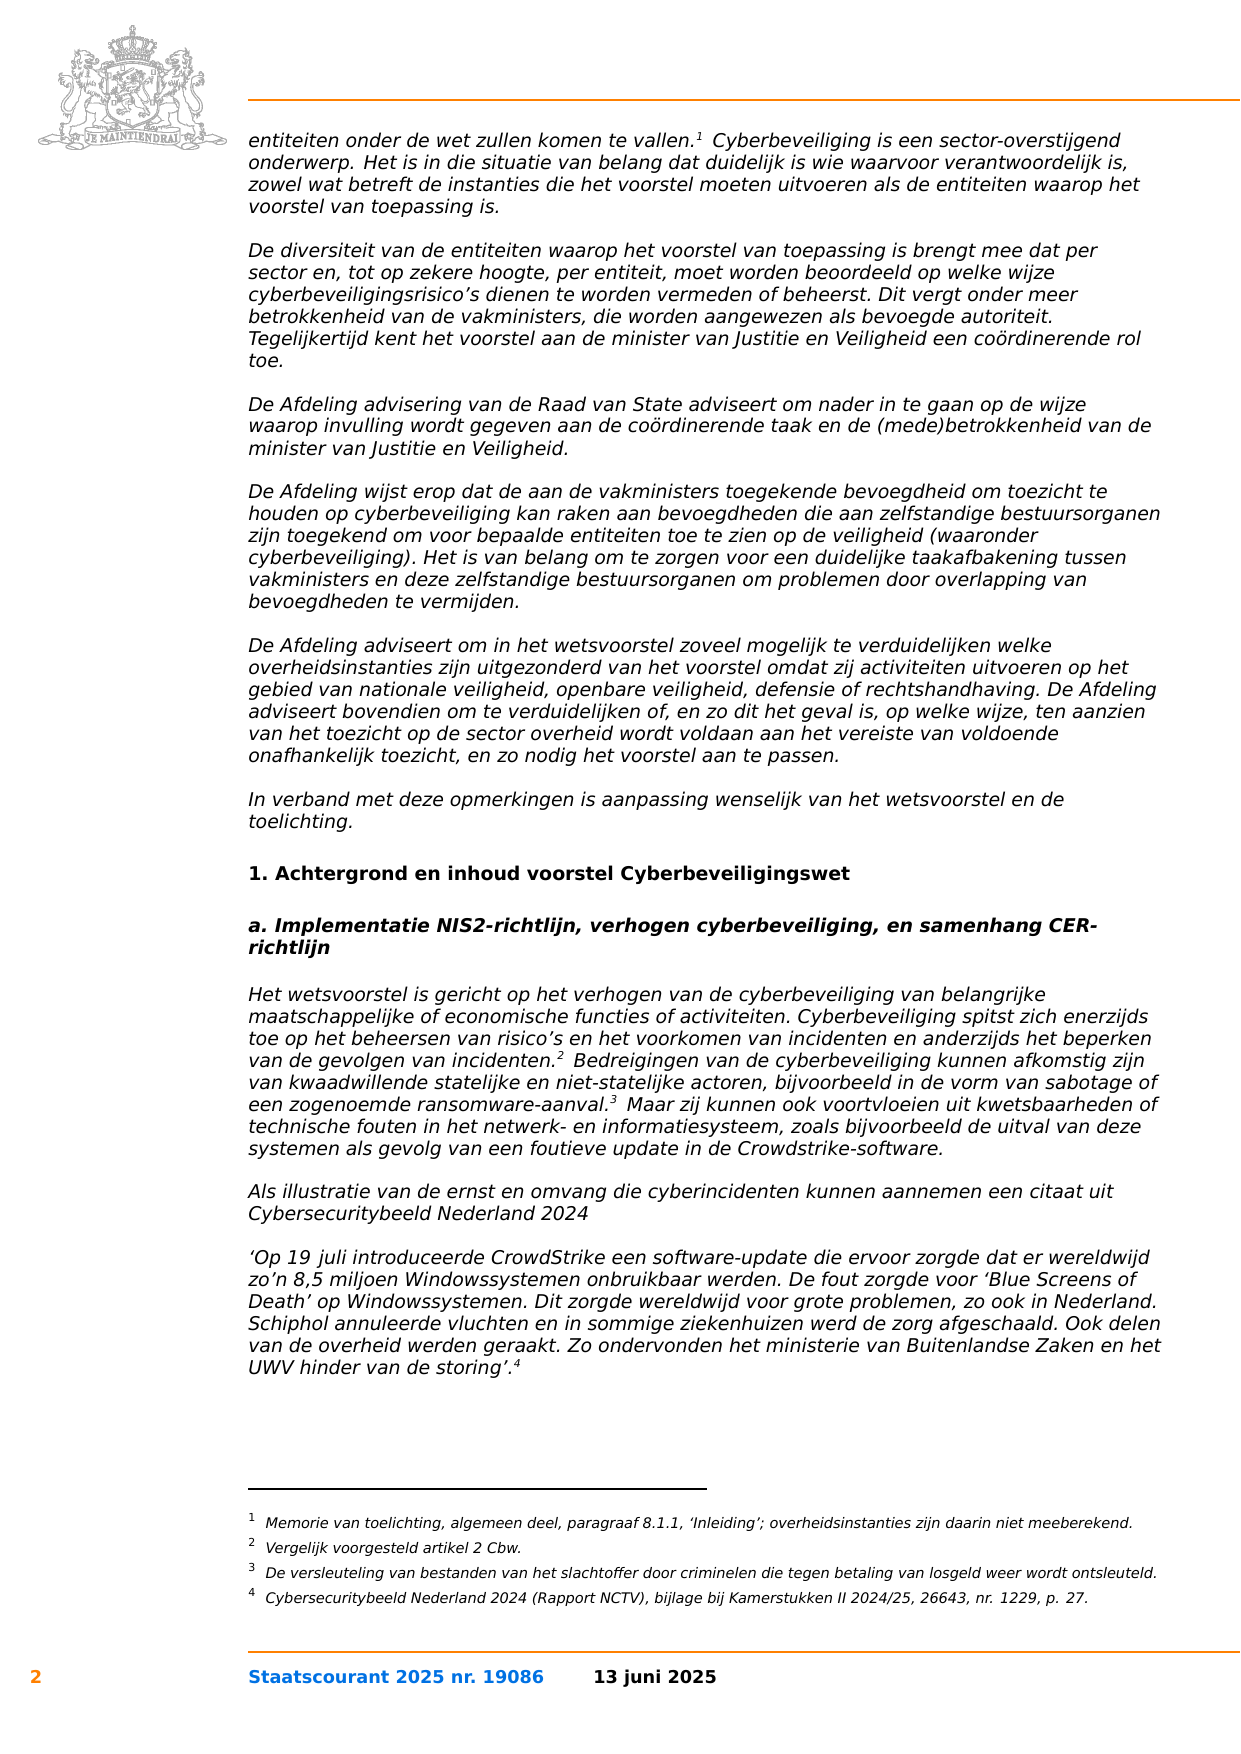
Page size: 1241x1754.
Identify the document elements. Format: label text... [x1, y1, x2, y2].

text Het wetsvoorstel is gericht op het verhogen van de cyberbeveiliging van belangrijke maatschappelijke of economische functies of activiteiten. Cyberbeveiliging spitst zich enerzijds toe op het beheersen van risico’s en het voorkomen van incidenten en anderzijds het beperken van de gevolgen van incidenten. Bedreigingen van de cyberbeveiliging kunnen afkomstig zijn van kwaadwillende statelijke en niet-statelijke actoren, bijvoorbeeld in de vorm van sabotage of een zogenoemde ransomware-aanval. Maar zij kunnen ook voortvloeien uit kwetsbaarheden of technische fouten in het netwerk- en informatiesysteem, zoals bijvoorbeeld de uitval van deze systemen als gevolg van een foutieve update in de Crowdstrike-software. [248, 984, 1163, 1159]
text De versleuteling van bestanden van het slachtoffer door criminelen die tegen betaling van losgeld weer wordt ontsleuteld. [248, 1561, 1163, 1583]
subtitle 1. Achtergrond en inhoud voorstel Cyberbeveiligingswet [248, 863, 1163, 885]
text De Afdeling wijst erop dat de aan de vakministers toegekende bevoegdheid om toezicht te houden op cyberbeveiliging kan raken aan bevoegdheden die aan zelfstandige bestuursorganen zijn toegekend om voor bepaalde entiteiten toe te zien op de veiligheid (waaronder cyberbeveiliging). Het is van belang om te zorgen voor een duidelijke taakafbakening tussen vakministers en deze zelfstandige bestuursorganen om problemen door overlapping van bevoegdheden te vermijden. [248, 481, 1163, 613]
text In verband met deze opmerkingen is aanpassing wenselijk van het wetsvoorstel en de toelichting. [248, 789, 1163, 833]
text Memorie van toelichting, algemeen deel, paragraaf 8.1.1, ‘Inleiding’; overheidsinstanties zijn daarin niet meeberekend. [248, 1511, 1163, 1533]
text ‘Op 19 juli introduceerde CrowdStrike een software-update die ervoor zorgde dat er wereldwijd zo’n 8,5 miljoen Windowssystemen onbruikbaar werden. De fout zorgde voor ‘Blue Screens of Death’ op Windowssystemen. Dit zorgde wereldwijd voor grote problemen, zo ook in Nederland. Schiphol annuleerde vluchten en in sommige ziekenhuizen werd de zorg afgeschaald. Ook delen van de overheid werden geraakt. Zo ondervonden het ministerie van Buitenlandse Zaken en het UWV hinder van de storing’. [248, 1247, 1163, 1379]
picture [38, 25, 227, 150]
text De Afdeling advisering van de Raad van State adviseert om nader in te gaan op de wijze waarop invulling wordt gegeven aan de coördinerende taak en de (mede)betrokkenheid van de minister van Justitie en Veiligheid. [248, 393, 1163, 459]
text Als illustratie van de ernst en omvang die cyberincidenten kunnen aannemen een citaat uit Cybersecuritybeeld Nederland 2024 [248, 1181, 1163, 1225]
text De Afdeling adviseert om in het wetsvoorstel zoveel mogelijk te verduidelijken welke overheidsinstanties zijn uitgezonderd van het voorstel omdat zij activiteiten uitvoeren op het gebied van nationale veiligheid, openbare veiligheid, defensie of rechtshandhaving. De Afdeling adviseert bovendien om te verduidelijken of, en zo dit het geval is, op welke wijze, ten aanzien van het toezicht op de sector overheid wordt voldaan aan het vereiste van voldoende onafhankelijk toezicht, en zo nodig het voorstel aan te passen. [248, 635, 1163, 767]
text De diversiteit van de entiteiten waarop het voorstel van toepassing is brengt mee dat per sector en, tot op zekere hoogte, per entiteit, moet worden beoordeeld op welke wijze cyberbeveiligingsrisico’s dienen te worden vermeden of beheerst. Dit vergt onder meer betrokkenheid van de vakministers, die worden aangewezen als bevoegde autoriteit. Tegelijkertijd kent het voorstel aan de minister van Justitie en Veiligheid een coördinerende rol toe. [248, 240, 1163, 372]
text entiteiten onder de wet zullen komen te vallen. Cyberbeveiliging is een sector-overstijgend onderwerp. Het is in die situatie van belang dat duidelijk is wie waarvoor verantwoordelijk is, zowel wat betreft de instanties die het voorstel moeten uitvoeren als de entiteiten waarop het voorstel van toepassing is. [248, 130, 1163, 218]
subtitle a. Implementatie NIS2-richtlijn, verhogen cyberbeveiliging, en samenhang CER-richtlijn [248, 915, 1163, 959]
text Cybersecuritybeeld Nederland 2024 (Rapport NCTV), bijlage bij Kamerstukken II 2024/25, 26643, nr. 1229, p. 27. [248, 1586, 1163, 1608]
text Vergelijk voorgesteld artikel 2 Cbw. [248, 1536, 1163, 1558]
